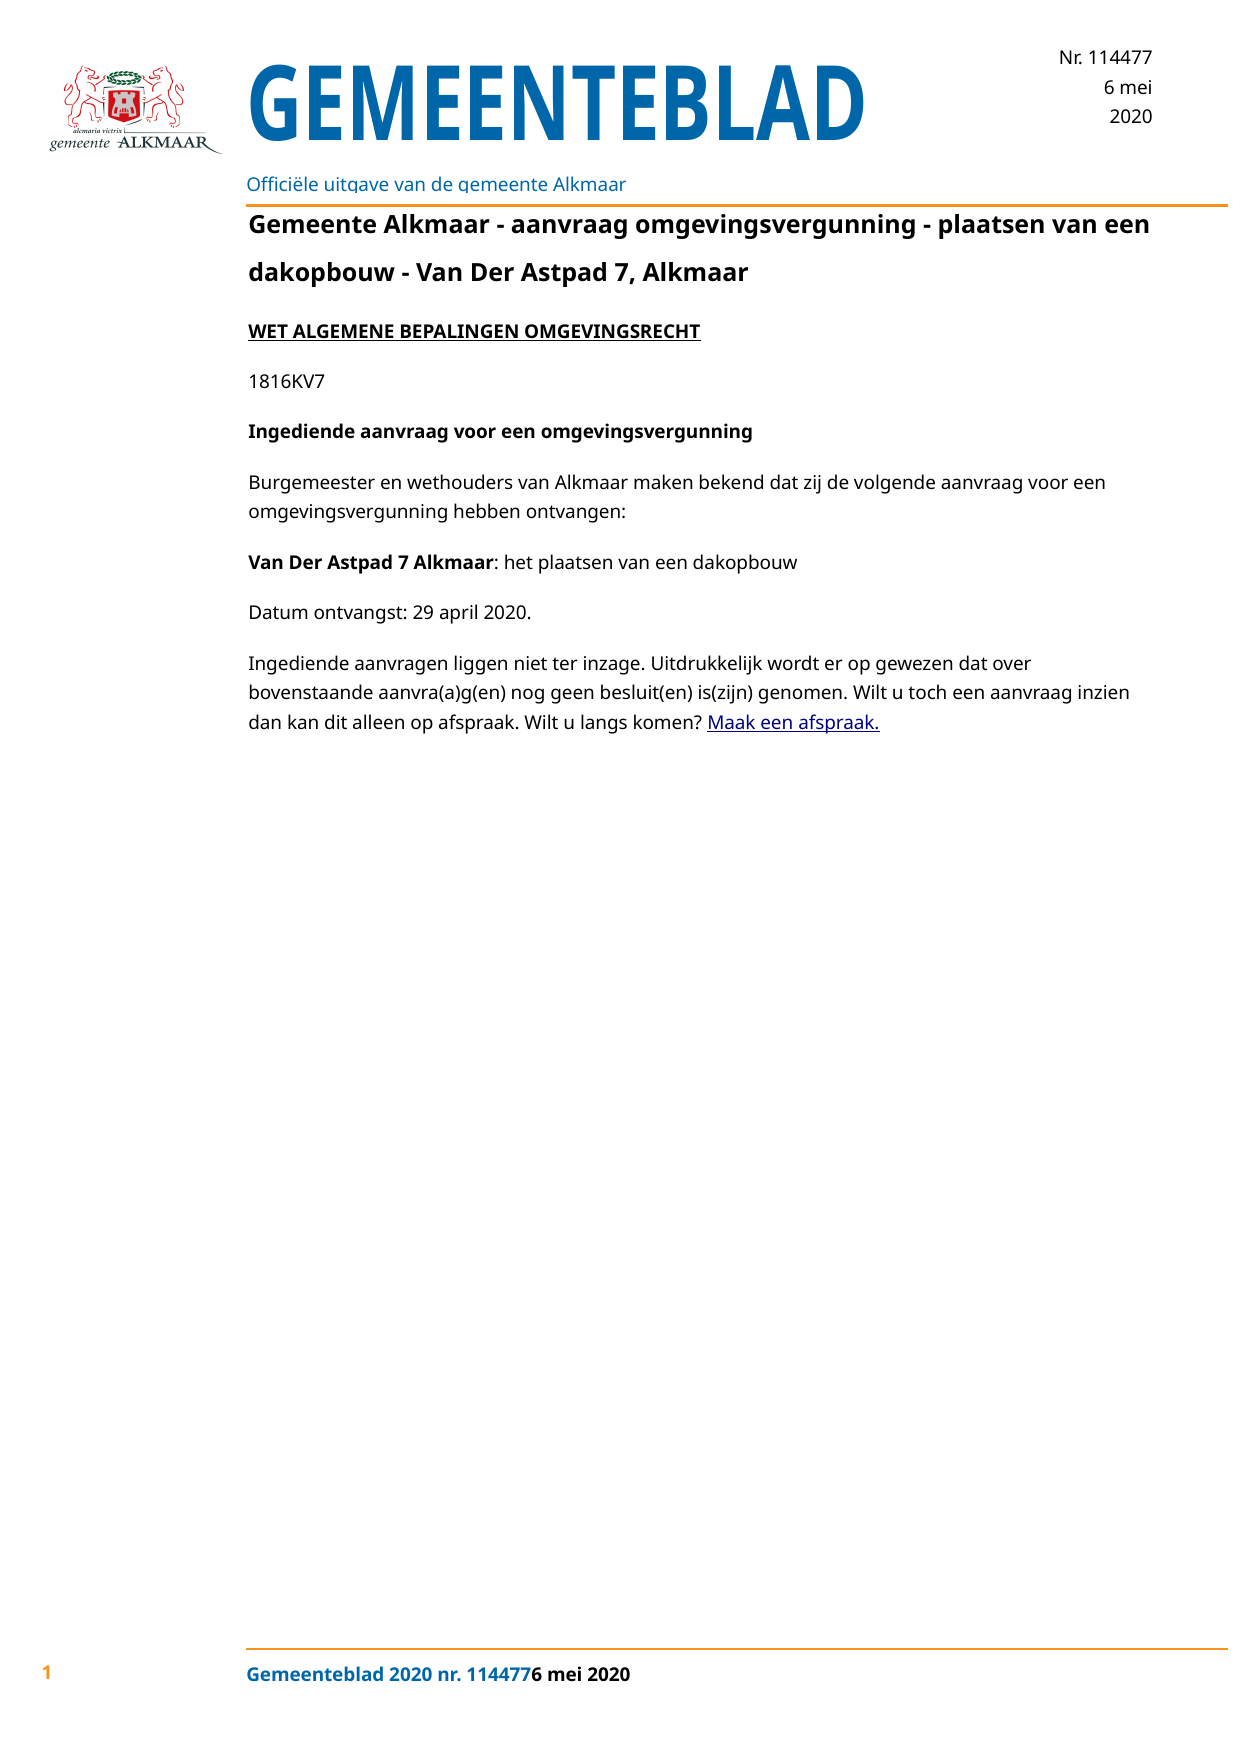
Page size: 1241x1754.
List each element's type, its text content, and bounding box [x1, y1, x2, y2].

text Burgemeester en wethouders van Alkmaar maken bekend dat zij de volgende aanvraag voor een omgevingsvergunning hebben ontvangen: [248, 469, 1152, 524]
text Datum ontvangst: 29 april 2020. [248, 599, 1152, 625]
text Van Der Astpad 7 Alkmaar: het plaatsen van een dakopbouw [248, 549, 1152, 575]
text WET ALGEMENE BEPALINGEN OMGEVINGSRECHT [248, 318, 1152, 344]
text Ingediende aanvragen liggen niet ter inzage. Uitdrukkelijk wordt er op gewezen dat over bovenstaande aanvra(a)g(en) nog geen besluit(en) is(zijn) genomen. Wilt u toch een aanvraag inzien dan kan dit alleen op afspraak. Wilt u langs komen? Maak een afspraak. [248, 650, 1152, 735]
text Gemeente Alkmaar - aanvraag omgevingsvergunning - plaatsen van een dakopbouw - Van Der Astpad 7, Alkmaar [248, 207, 1152, 288]
text Ingediende aanvraag voor een omgevingsvergunning [248, 419, 1152, 444]
picture [41, 47, 231, 172]
text 1816KV7 [248, 368, 1152, 394]
